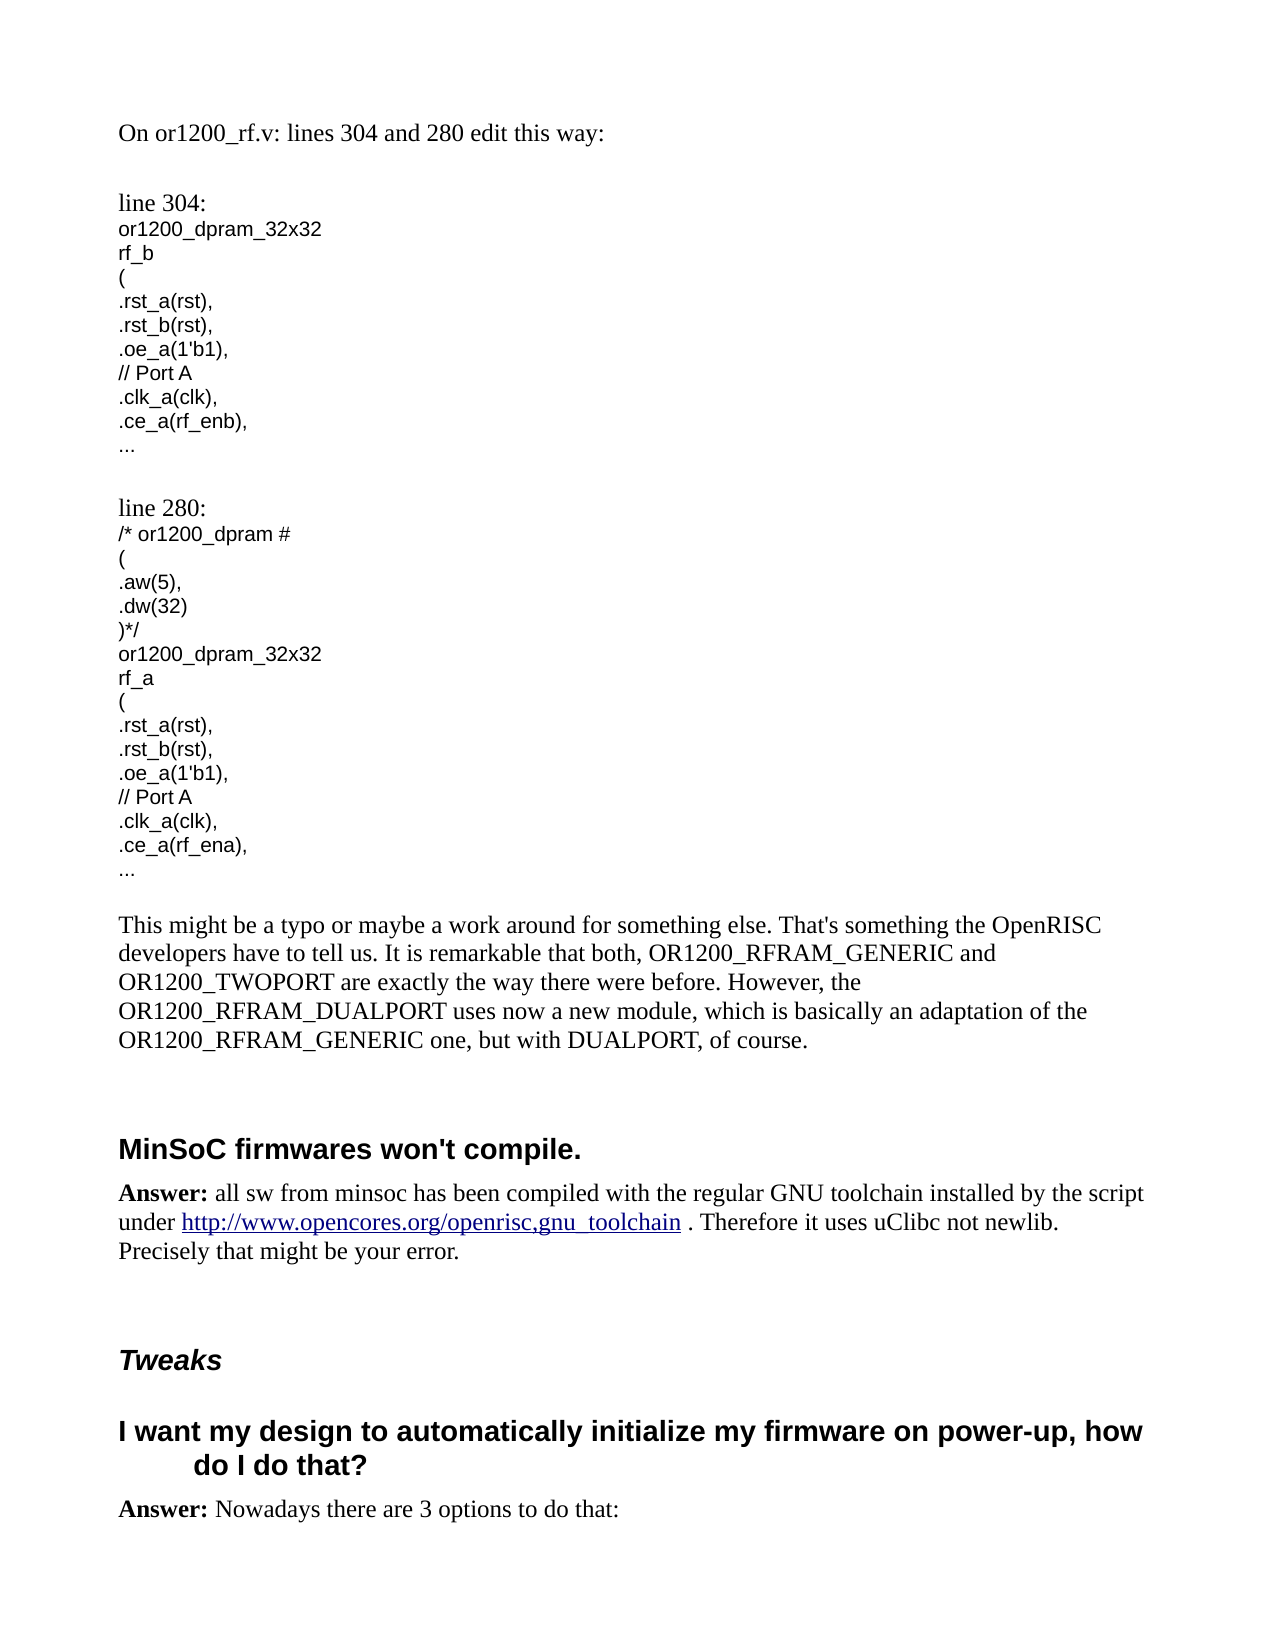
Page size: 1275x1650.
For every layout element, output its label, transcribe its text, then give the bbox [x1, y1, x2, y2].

text line 304: or1200_dpram_32x32 rf_b ( .rst_a(rst), .rst_b(rst), .oe_a(1'b1), // Port A .clk_a(clk), .ce_a(rf_enb), ... [118, 159, 1157, 456]
subtitle I want my design to automatically initialize my firmware on power-up, how do I do that? [118, 1414, 1157, 1481]
subtitle MinSoC firmwares won't compile. [118, 1132, 1157, 1166]
text Answer: all sw from minsoc has been compiled with the regular GNU toolchain installed by the script under http://www.opencores.org/openrisc,gnu_toolchain . Therefore it uses uClibc not newlib. Precisely that might be your error. [118, 1178, 1157, 1264]
text On or1200_rf.v: lines 304 and 280 edit this way: [118, 118, 1157, 147]
text line 280: /* or1200_dpram # ( .aw(5), .dw(32) )*/ or1200_dpram_32x32 rf_a ( .rst_a(rst), .rst_b(rst), .oe_a(1'b1), // Port A .clk_a(clk), .ce_a(rf_ena), ... This might be a typo or maybe a work around for something else. That's something the OpenRISC developers have to tell us. It is remarkable that both, OR1200_RFRAM_GENERIC and OR1200_TWOPORT are exactly the way there were before. However, the OR1200_RFRAM_DUALPORT uses now a new module, which is basically an adaptation of the OR1200_RFRAM_GENERIC one, but with DUALPORT, of course. [118, 469, 1157, 1053]
subtitle Tweaks [118, 1343, 1157, 1377]
text Answer: Nowadays there are 3 options to do that: [118, 1494, 1157, 1523]
